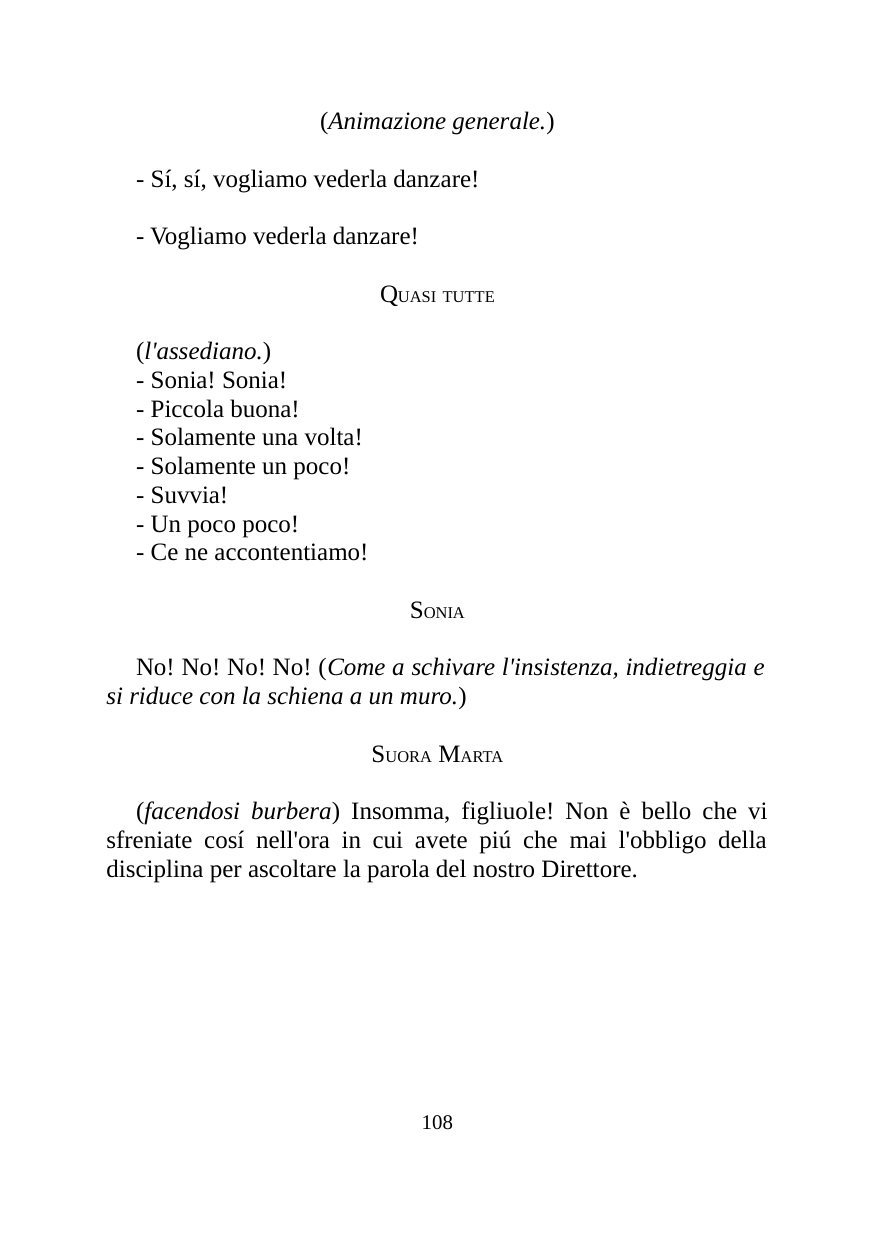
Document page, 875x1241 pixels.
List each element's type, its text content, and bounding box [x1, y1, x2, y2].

text - Ce ne accontentiamo! [106, 537, 768, 566]
text - Sonia! Sonia! [106, 365, 768, 394]
text - Solamente una volta! [106, 422, 768, 451]
text (facendosi burbera) Insomma, figliuole! Non è bello che vi sfreniate cosí nell'ora in cui avete piú che mai l'obbligo della disciplina per ascoltare la parola del nostro Direttore. [106, 796, 768, 882]
text - Piccola buona! [106, 394, 768, 422]
text Sonia [106, 595, 768, 624]
text - Solamente un poco! [106, 451, 768, 480]
text No! No! No! No! (Come a schivare l'insistenza, indietreggia e si riduce con la schiena a un muro.) [106, 652, 768, 710]
text (Animazione generale.) [106, 106, 768, 135]
text - Vogliamo vederla danzare! [106, 221, 768, 250]
text Quasi tutte [106, 279, 768, 307]
text Suora Marta [106, 739, 768, 767]
text - Un poco poco! [106, 509, 768, 537]
text - Suvvia! [106, 480, 768, 509]
text (l'assediano.) [106, 336, 768, 365]
text - Sí, sí, vogliamo vederla danzare! [106, 164, 768, 192]
